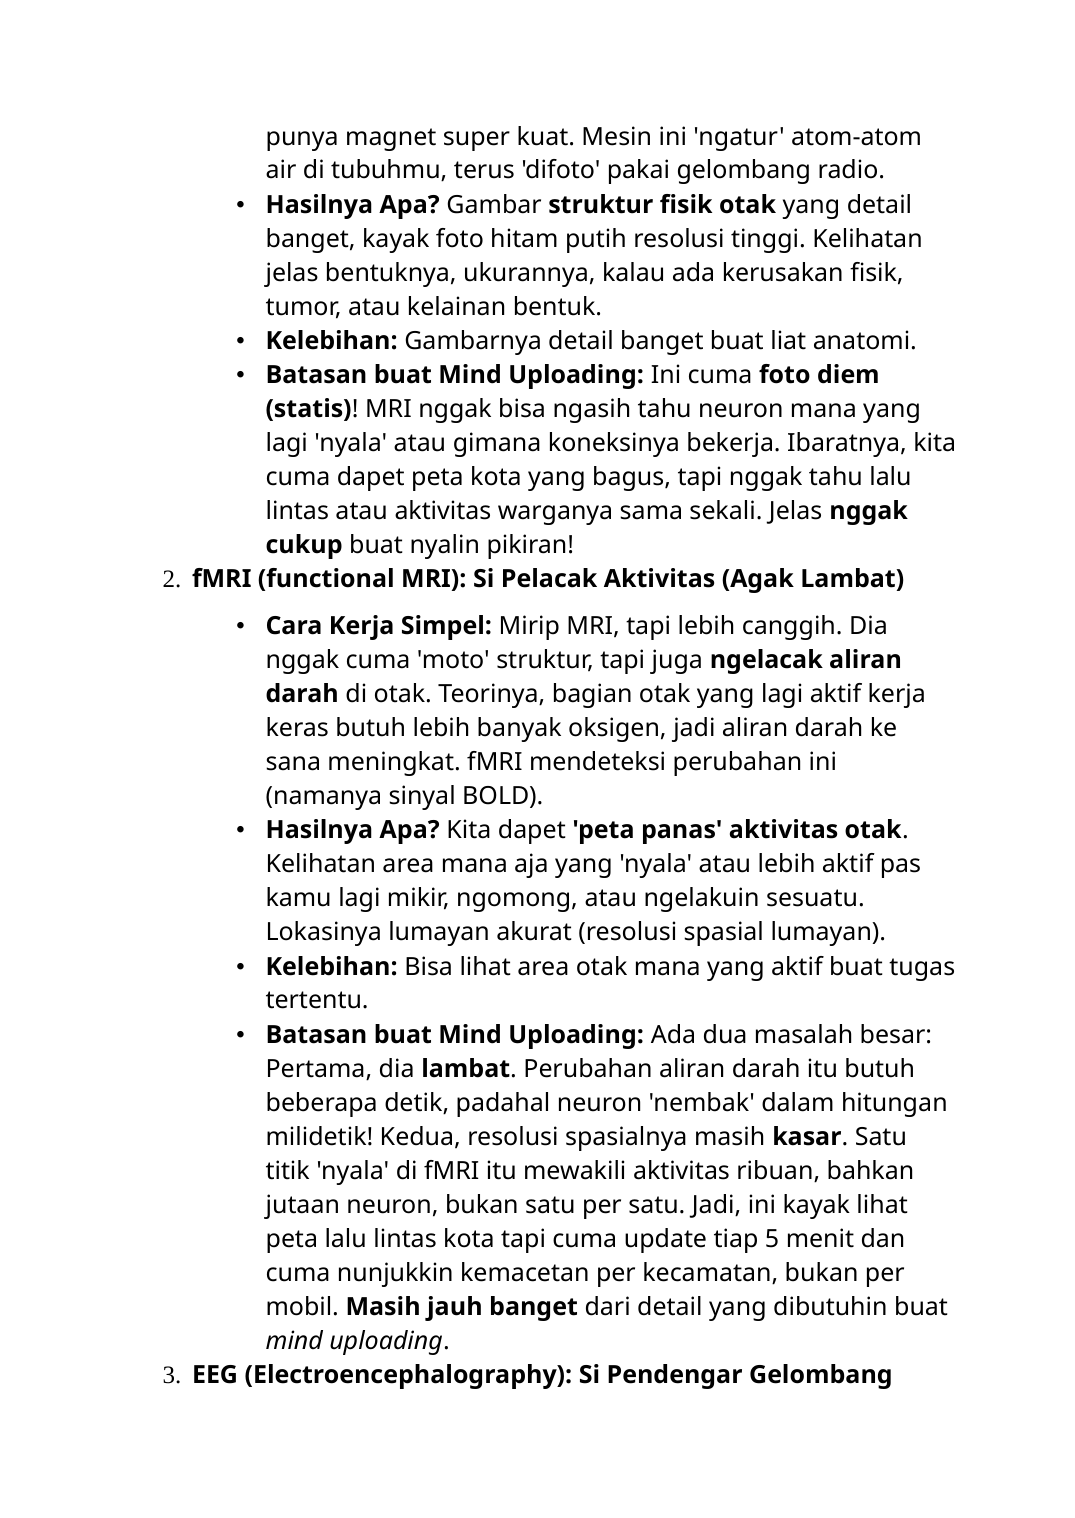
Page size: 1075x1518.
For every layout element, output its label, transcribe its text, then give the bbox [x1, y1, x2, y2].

list Kelebihan: Gambarnya detail banget buat liat anatomi. [236, 322, 957, 357]
list Batasan buat Mind Uploading: Ada dua masalah besar: Pertama, dia lambat. Perubahan aliran darah itu butuh beberapa detik, padahal neuron 'nembak' dalam hitungan milidetik! Kedua, resolusi spasialnya masih kasar. Satu titik 'nyala' di fMRI itu mewakili aktivitas ribuan, bahkan jutaan neuron, bukan satu per satu. Jadi, ini kayak lihat peta lalu lintas kota tapi cuma update tiap 5 menit dan cuma nunjukkin kemacetan per kecamatan, bukan per mobil. Masih jauh banget dari detail yang dibutuhin buat mind uploading. [236, 1016, 957, 1357]
list Batasan buat Mind Uploading: Ini cuma foto diem (statis)! MRI nggak bisa ngasih tahu neuron mana yang lagi 'nyala' atau gimana koneksinya bekerja. Ibaratnya, kita cuma dapet peta kota yang bagus, tapi nggak tahu lalu lintas atau aktivitas warganya sama sekali. Jelas nggak cukup buat nyalin pikiran! [236, 357, 957, 561]
list Hasilnya Apa? Kita dapet 'peta panas' aktivitas otak. Kelihatan area mana aja yang 'nyala' atau lebih aktif pas kamu lagi mikir, ngomong, atau ngelakuin sesuatu. Lokasinya lumayan akurat (resolusi spasial lumayan). [236, 812, 957, 948]
list punya magnet super kuat. Mesin ini 'ngatur' atom-atom air di tubuhmu, terus 'difoto' pakai gelombang radio. [236, 118, 957, 186]
list Kelebihan: Bisa lihat area otak mana yang aktif buat tugas tertentu. [236, 948, 957, 1016]
list fMRI (functional MRI): Si Pelacak Aktivitas (Agak Lambat) [162, 561, 957, 595]
list EEG (Electroencephalography): Si Pendengar Gelombang [162, 1357, 957, 1391]
list Hasilnya Apa? Gambar struktur fisik otak yang detail banget, kayak foto hitam putih resolusi tinggi. Kelihatan jelas bentuknya, ukurannya, kalau ada kerusakan fisik, tumor, atau kelainan bentuk. [236, 186, 957, 322]
list Cara Kerja Simpel: Mirip MRI, tapi lebih canggih. Dia nggak cuma 'moto' struktur, tapi juga ngelacak aliran darah di otak. Teorinya, bagian otak yang lagi aktif kerja keras butuh lebih banyak oksigen, jadi aliran darah ke sana meningkat. fMRI mendeteksi perubahan ini (namanya sinyal BOLD). [236, 607, 957, 812]
